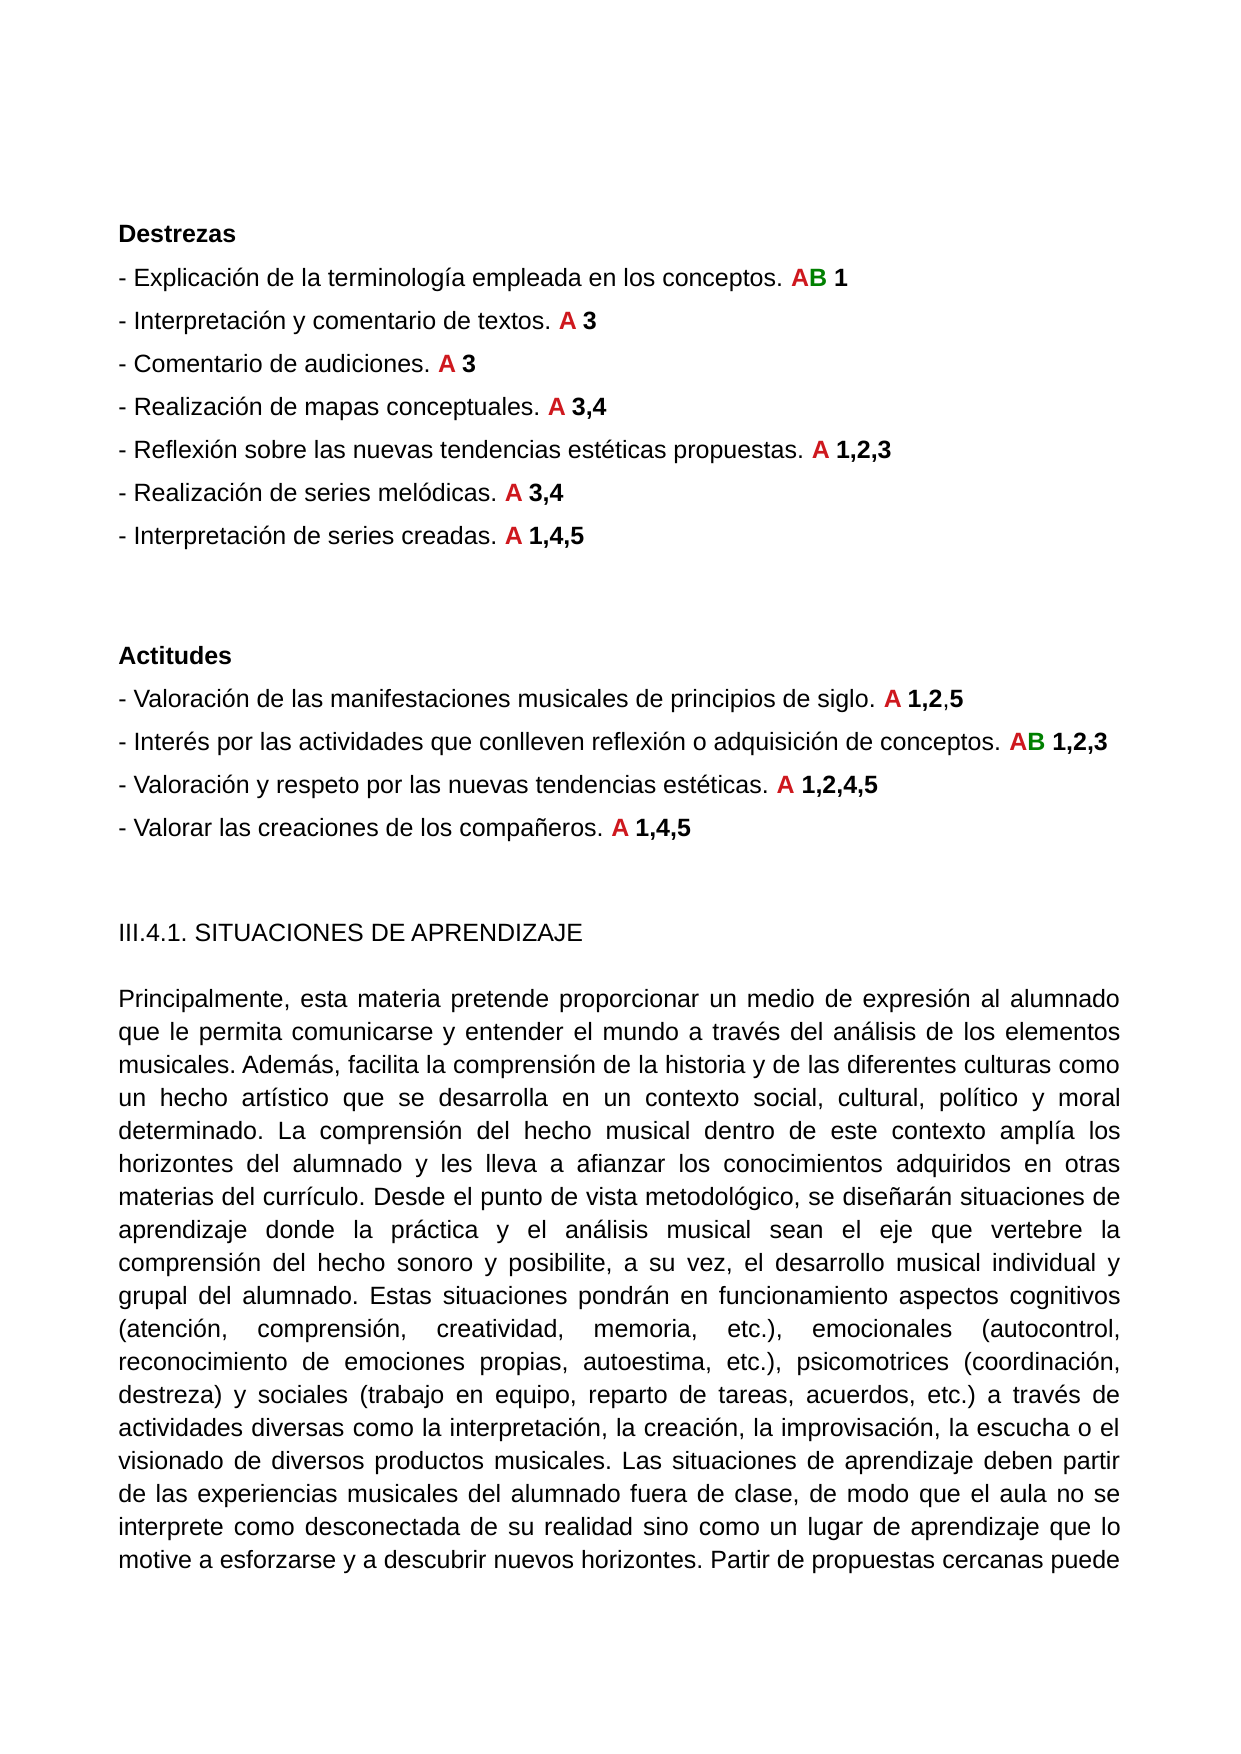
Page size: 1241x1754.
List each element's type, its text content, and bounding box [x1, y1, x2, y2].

text Destrezas [118, 219, 1122, 248]
text - Comentario de audiciones. A 3 [118, 349, 1122, 378]
text - Interpretación y comentario de textos. A 3 [118, 306, 1122, 334]
text - Interpretación de series creadas. A 1,4,5 [118, 521, 1122, 550]
text - Valoración de las manifestaciones musicales de principios de siglo. A 1,2,5 [118, 684, 1122, 712]
text - Realización de mapas conceptuales. A 3,4 [118, 392, 1122, 421]
text Actitudes [118, 641, 1122, 669]
text - Valoración y respeto por las nuevas tendencias estéticas. A 1,2,4,5 [118, 770, 1122, 799]
text - Reflexión sobre las nuevas tendencias estéticas propuestas. A 1,2,3 [118, 435, 1122, 464]
text Principalmente, esta materia pretende proporcionar un medio de expresión al alumnado que le permita comunicarse y entender el mundo a través del análisis de los elementos musicales. Además, facilita la comprensión de la historia y de las diferentes culturas como un hecho artístico que se desarrolla en un contexto social, cultural, político y moral determinado. La comprensión del hecho musical dentro de este contexto amplía los horizontes del alumnado y les lleva a afianzar los conocimientos adquiridos en otras materias del currículo. Desde el punto de vista metodológico, se diseñarán situaciones de aprendizaje donde la práctica y el análisis musical sean el eje que vertebre la comprensión del hecho sonoro y posibilite, a su vez, el desarrollo musical individual y grupal del alumnado. Estas situaciones pondrán en funcionamiento aspectos cognitivos (atención, comprensión, creatividad, memoria, etc.), emocionales (autocontrol, reconocimiento de emociones propias, autoestima, etc.), psicomotrices (coordinación, destreza) y sociales (trabajo en equipo, reparto de tareas, acuerdos, etc.) a través de actividades diversas como la interpretación, la creación, la improvisación, la escucha o el visionado de diversos productos musicales. Las situaciones de aprendizaje deben partir de las experiencias musicales del alumnado fuera de clase, de modo que el aula no se interprete como desconectada de su realidad sino como un lugar de aprendizaje que lo motive a esforzarse y a descubrir nuevos horizontes. Partir de propuestas cercanas puede [118, 984, 1122, 1574]
text - Realización de series melódicas. A 3,4 [118, 478, 1122, 507]
text III.4.1. SITUACIONES DE APRENDIZAJE [118, 918, 1122, 947]
text - Valorar las creaciones de los compañeros. A 1,4,5 [118, 813, 1122, 842]
text - Interés por las actividades que conlleven reflexión o adquisición de conceptos. AB 1,2,3 [118, 727, 1122, 756]
text - Explicación de la terminología empleada en los conceptos. AB 1 [118, 263, 1122, 291]
